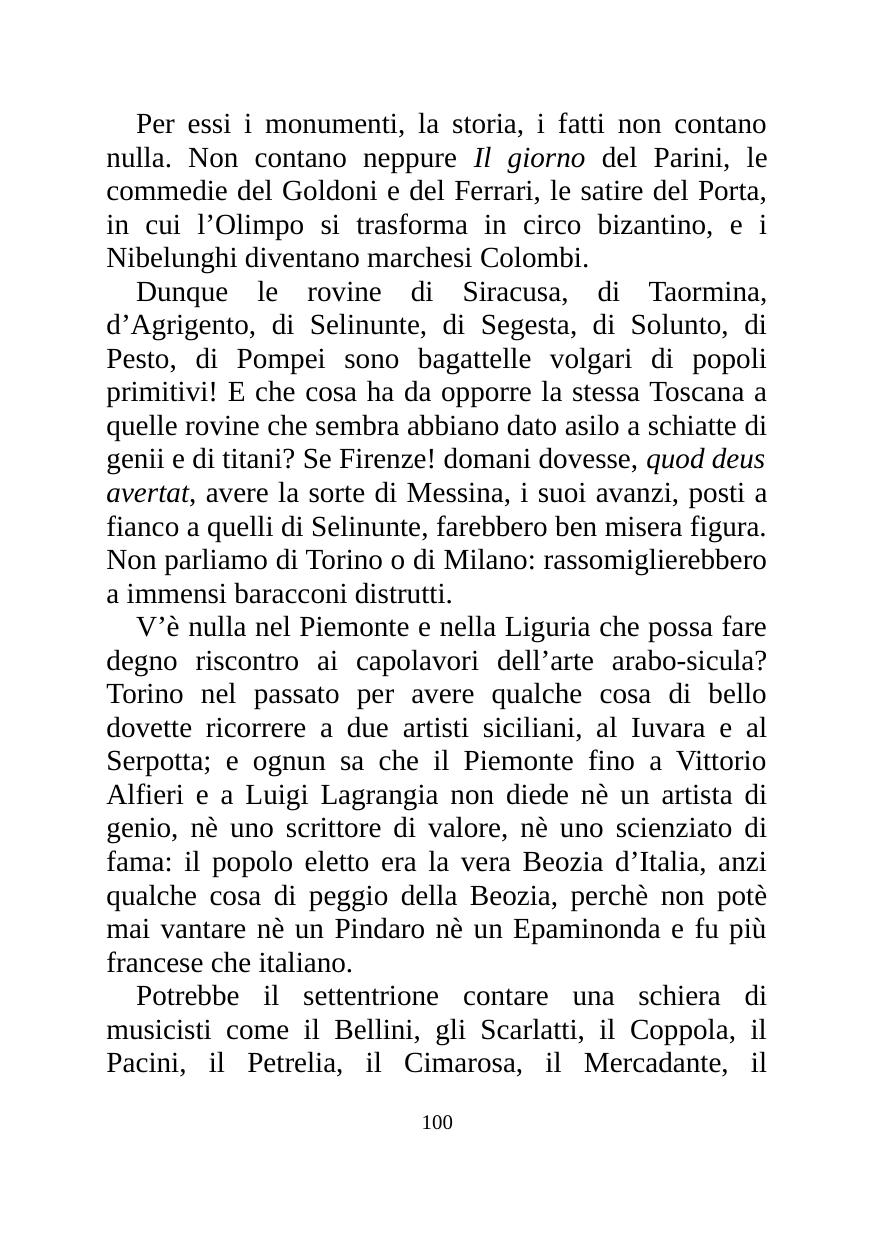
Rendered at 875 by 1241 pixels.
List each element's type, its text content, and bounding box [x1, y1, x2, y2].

text Dunque le rovine di Siracusa, di Taormina, d’Agrigento, di Selinunte, di Segesta, di Solunto, di Pesto, di Pompei sono bagattelle volgari di popoli primitivi! E che cosa ha da opporre la stessa Toscana a quelle rovine che sembra abbiano dato asilo a schiatte di genii e di titani? Se Firenze! domani dovesse, quod deus avertat, avere la sorte di Messina, i suoi avanzi, posti a fianco a quelli di Selinunte, farebbero ben misera figura. Non parliamo di Torino o di Milano: rassomiglierebbero a immensi baracconi distrutti. [106, 274, 768, 609]
text Per essi i monumenti, la storia, i fatti non contano nulla. Non contano neppure Il giorno del Parini, le commedie del Goldoni e del Ferrari, le satire del Porta, in cui l’Olimpo si trasforma in circo bizantino, e i Nibelunghi diventano marchesi Colombi. [106, 106, 768, 274]
text V’è nulla nel Piemonte e nella Liguria che possa fare degno riscontro ai capolavori dell’arte arabo-sicula? Torino nel passato per avere qualche cosa di bello dovette ricorrere a due artisti siciliani, al Iuvara e al Serpotta; e ognun sa che il Piemonte fino a Vittorio Alfieri e a Luigi Lagrangia non diede nè un artista di genio, nè uno scrittore di valore, nè uno scienziato di fama: il popolo eletto era la vera Beozia d’Italia, anzi qualche cosa di peggio della Beozia, perchè non potè mai vantare nè un Pindaro nè un Epaminonda e fu più francese che italiano. [106, 609, 768, 978]
text Potrebbe il settentrione contare una schiera di musicisti come il Bellini, gli Scarlatti, il Coppola, il Pacini, il Petrelia, il Cimarosa, il Mercadante, il [106, 978, 768, 1079]
